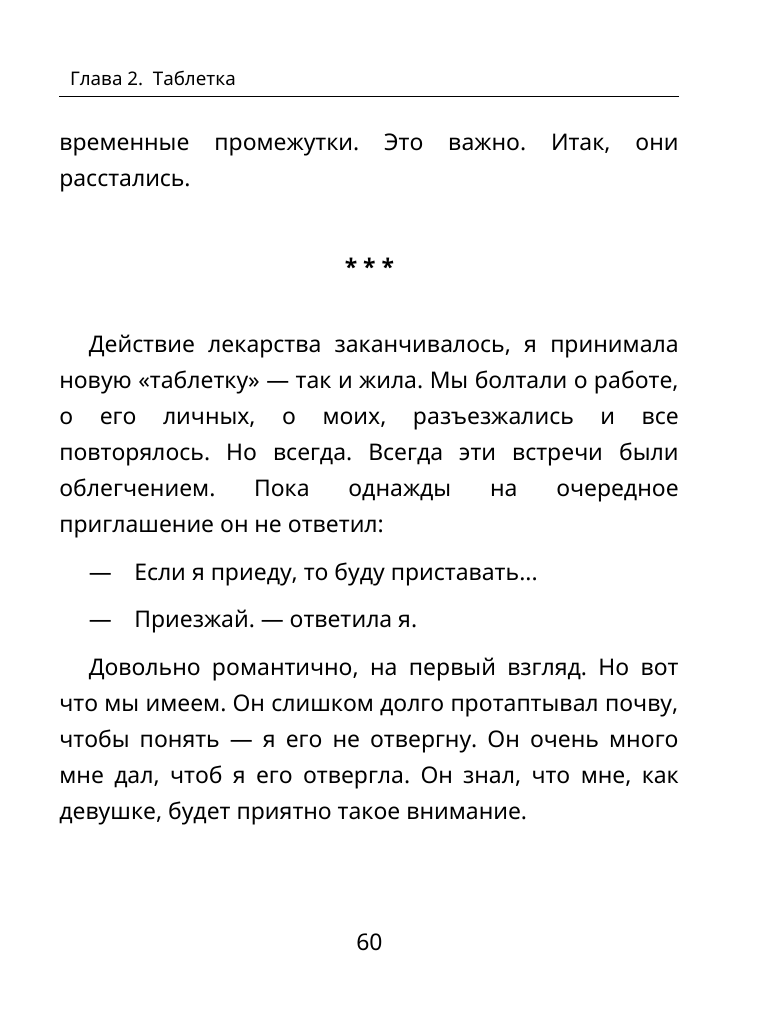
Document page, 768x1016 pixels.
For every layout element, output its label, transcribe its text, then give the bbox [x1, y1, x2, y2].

subtitle * * * [59, 251, 679, 282]
text временные промежутки. Это важно. Итак, они расстались. [59, 126, 679, 193]
text Довольно романтично, на первый взгляд. Но вот что мы имеем. Он слишком долго протаптывал почву, чтобы понять — я его не отвергну. Он очень много мне дал, чтоб я его отвергла. Он знал, что мне, как девушке, будет приятно такое внимание. [59, 651, 679, 826]
list Если я приеду, то буду приставать... [59, 556, 679, 587]
text Действие лекарства заканчивалось, я принимала новую «таблетку» — так и жила. Мы болтали о работе, о его личных, о моих, разъезжались и все повторялось. Но всегда. Всегда эти встречи были облегчением. Пока однажды на очередное приглашение он не ответил: [59, 328, 679, 539]
list Приезжай. — ответила я. [59, 603, 679, 635]
